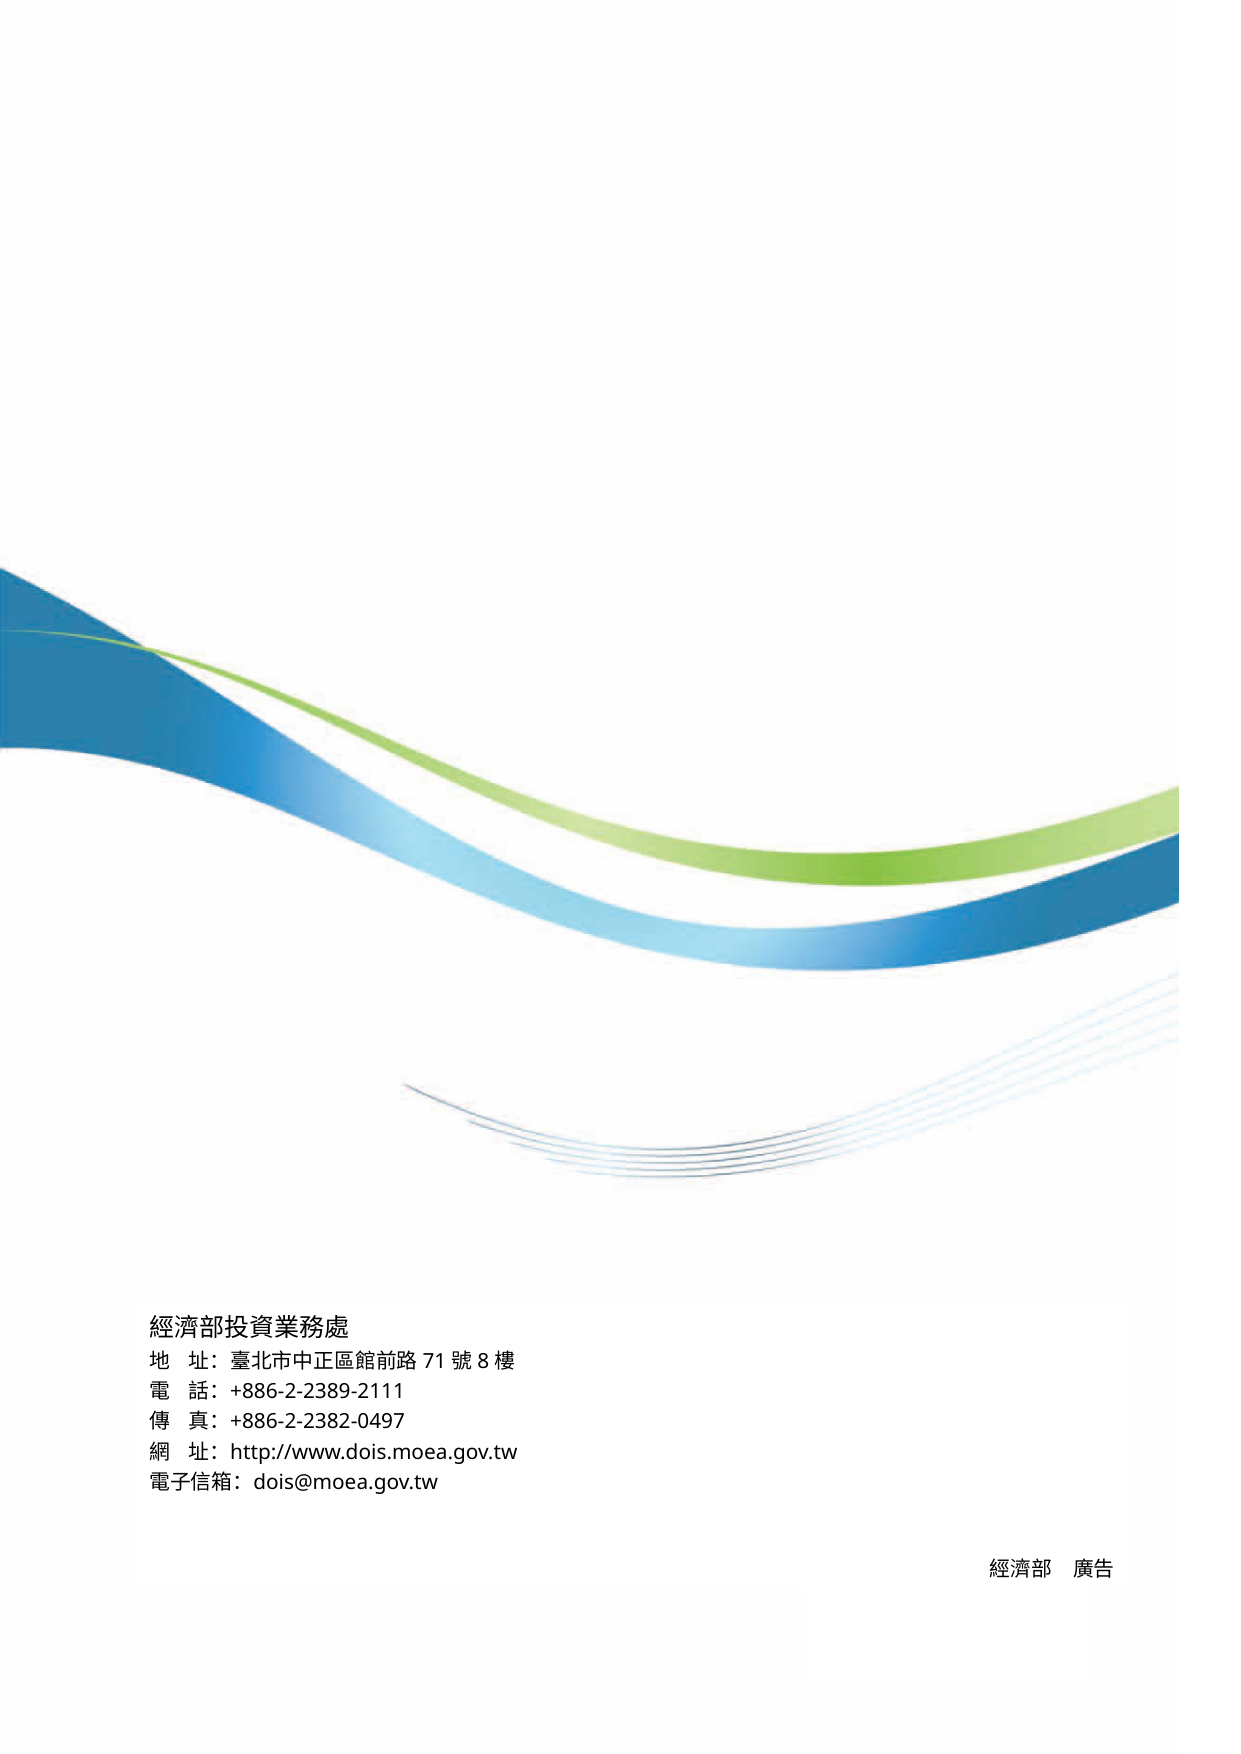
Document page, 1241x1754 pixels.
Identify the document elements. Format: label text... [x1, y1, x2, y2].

text 電子信箱：dois@moea.gov.tw [149, 1465, 1114, 1496]
text 經濟部 廣告 [149, 1552, 1114, 1581]
text 傳 真：+886-2-2382-0497 [149, 1405, 1114, 1435]
text 經濟部投資業務處 [149, 1308, 1114, 1344]
text 網 址：http://www.dois.moea.gov.tw [149, 1435, 1114, 1465]
text 電 話：+886-2-2389-2111 [149, 1374, 1114, 1405]
text 地 址：臺北市中正區館前路 71 號 8 樓 [149, 1344, 1114, 1374]
